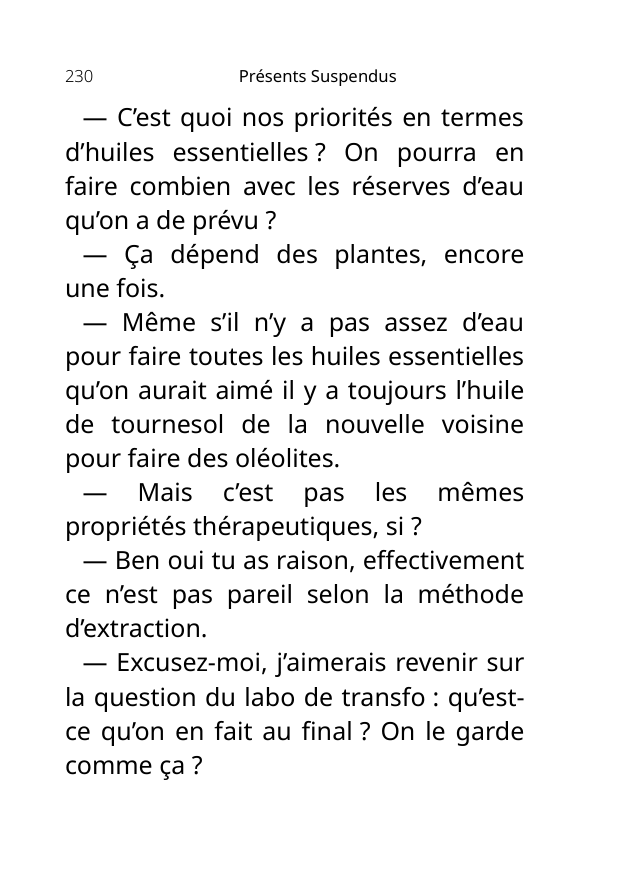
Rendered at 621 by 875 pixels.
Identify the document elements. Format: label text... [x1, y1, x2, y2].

text — Ça dépend des plantes, encore une fois. [65, 236, 524, 304]
text — Ben oui tu as raison, effectivement ce n’est pas pareil selon la méthode d’extraction. [65, 543, 524, 645]
text — Mais c’est pas les mêmes propriétés thérapeutiques, si ? [65, 475, 524, 543]
text — C’est quoi nos priorités en termes d’huiles essentielles ? On pourra en faire combien avec les réserves d’eau qu’on a de prévu ? [65, 100, 524, 236]
text — Excusez-moi, j’aimerais revenir sur la question du labo de transfo : qu’est-ce qu’on en fait au final ? On le garde comme ça ? [65, 645, 524, 781]
text — Même s’il n’y a pas assez d’eau pour faire toutes les huiles essentielles qu’on aurait aimé il y a toujours l’huile de tournesol de la nouvelle voisine pour faire des oléolites. [65, 304, 524, 475]
